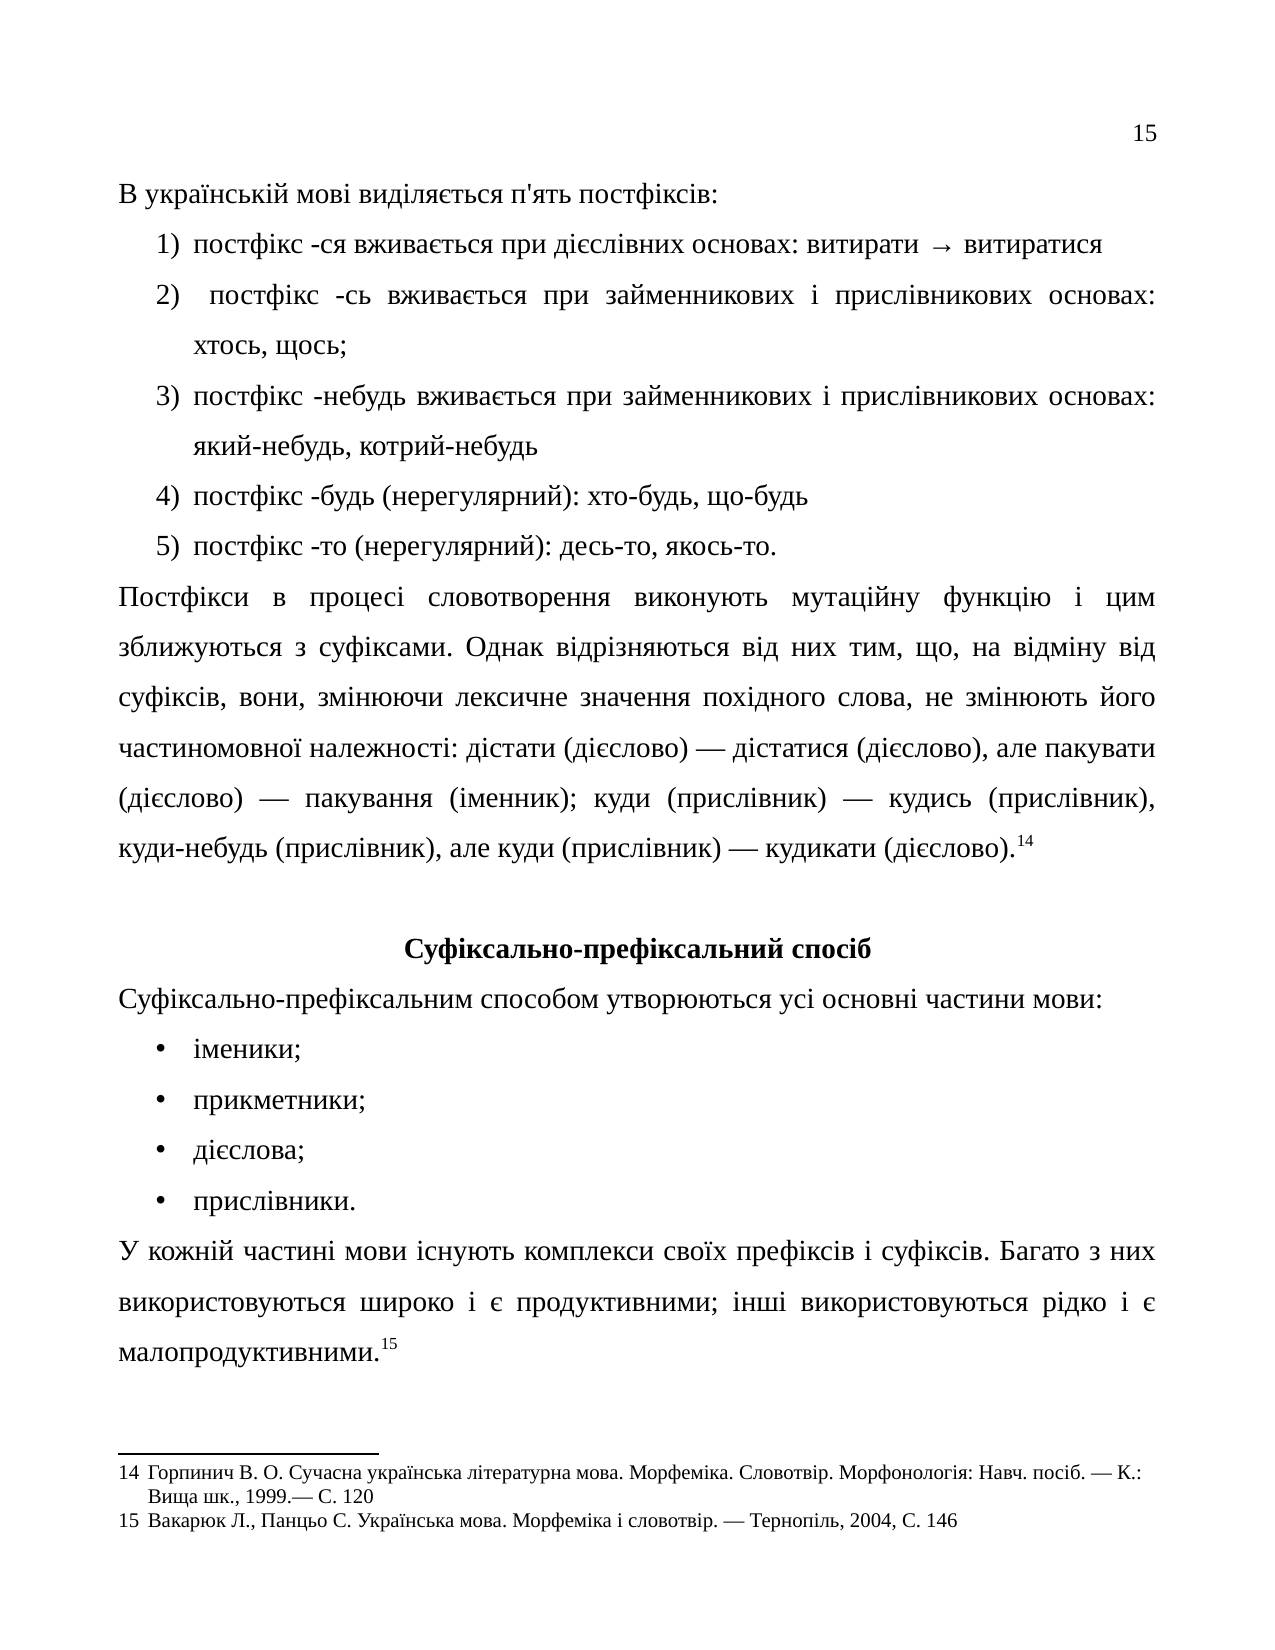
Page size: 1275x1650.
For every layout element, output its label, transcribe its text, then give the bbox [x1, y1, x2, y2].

text У кожній частині мови існують комплекси своїх префіксів і суфіксів. Багато з них використовуються широко і є продуктивними; інші використовуються рідко і є малопродуктивними. [118, 1233, 1157, 1367]
text Вакарюк Л., Панцьо С. Українська мова. Морфеміка і словотвір. — Тернопіль, 2004, C. 146 [118, 1508, 1157, 1532]
list іменики; [156, 1032, 1157, 1065]
list постфікс -сь вживається при займенникових і прислівникових основах: хтось, щось; [156, 277, 1157, 361]
list постфікс -ся вживається при дієслівних основах: витирати → витиратися [156, 227, 1157, 260]
text Суфіксально-префіксальний спосіб [118, 931, 1157, 964]
text В українській мові виділяється п'ять постфіксів: [118, 176, 1157, 210]
list дієслова; [156, 1132, 1157, 1166]
list прикметники; [156, 1082, 1157, 1116]
text Горпинич В. О. Сучасна українська літературна мова. Морфеміка. Словотвір. Морфонологія: Навч. посіб. — К.: Вища шк., 1999.— С. 120 [118, 1460, 1157, 1508]
list прислівники. [156, 1183, 1157, 1217]
list постфікс -небудь вживається при займенникових і прислівникових основах: який-небудь, котрий-небудь [156, 378, 1157, 461]
text Суфіксально-префіксальним способом утворюються усі основні частини мови: [118, 981, 1157, 1015]
text Постфікси в процесі словотворення виконують мутаційну функцію і цим зближуються з суфіксами. Однак відрізняються від них тим, що, на відміну від суфіксів, вони, змінюючи лексичне значення похідного слова, не змінюють його частиномовної належності: дістати (дієслово) — дістатися (дієслово), але пакувати (дієслово) — пакування (іменник); куди (прислівник) — кудись (прислівник), куди-небудь (прислівник), але куди (прислівник) — кудикати (дієслово). [118, 579, 1157, 864]
list постфікс -то (нерегулярний): десь-то, якось-то. [156, 528, 1157, 562]
list постфікс -будь (нерегулярний): хто-будь, що-будь [156, 478, 1157, 512]
